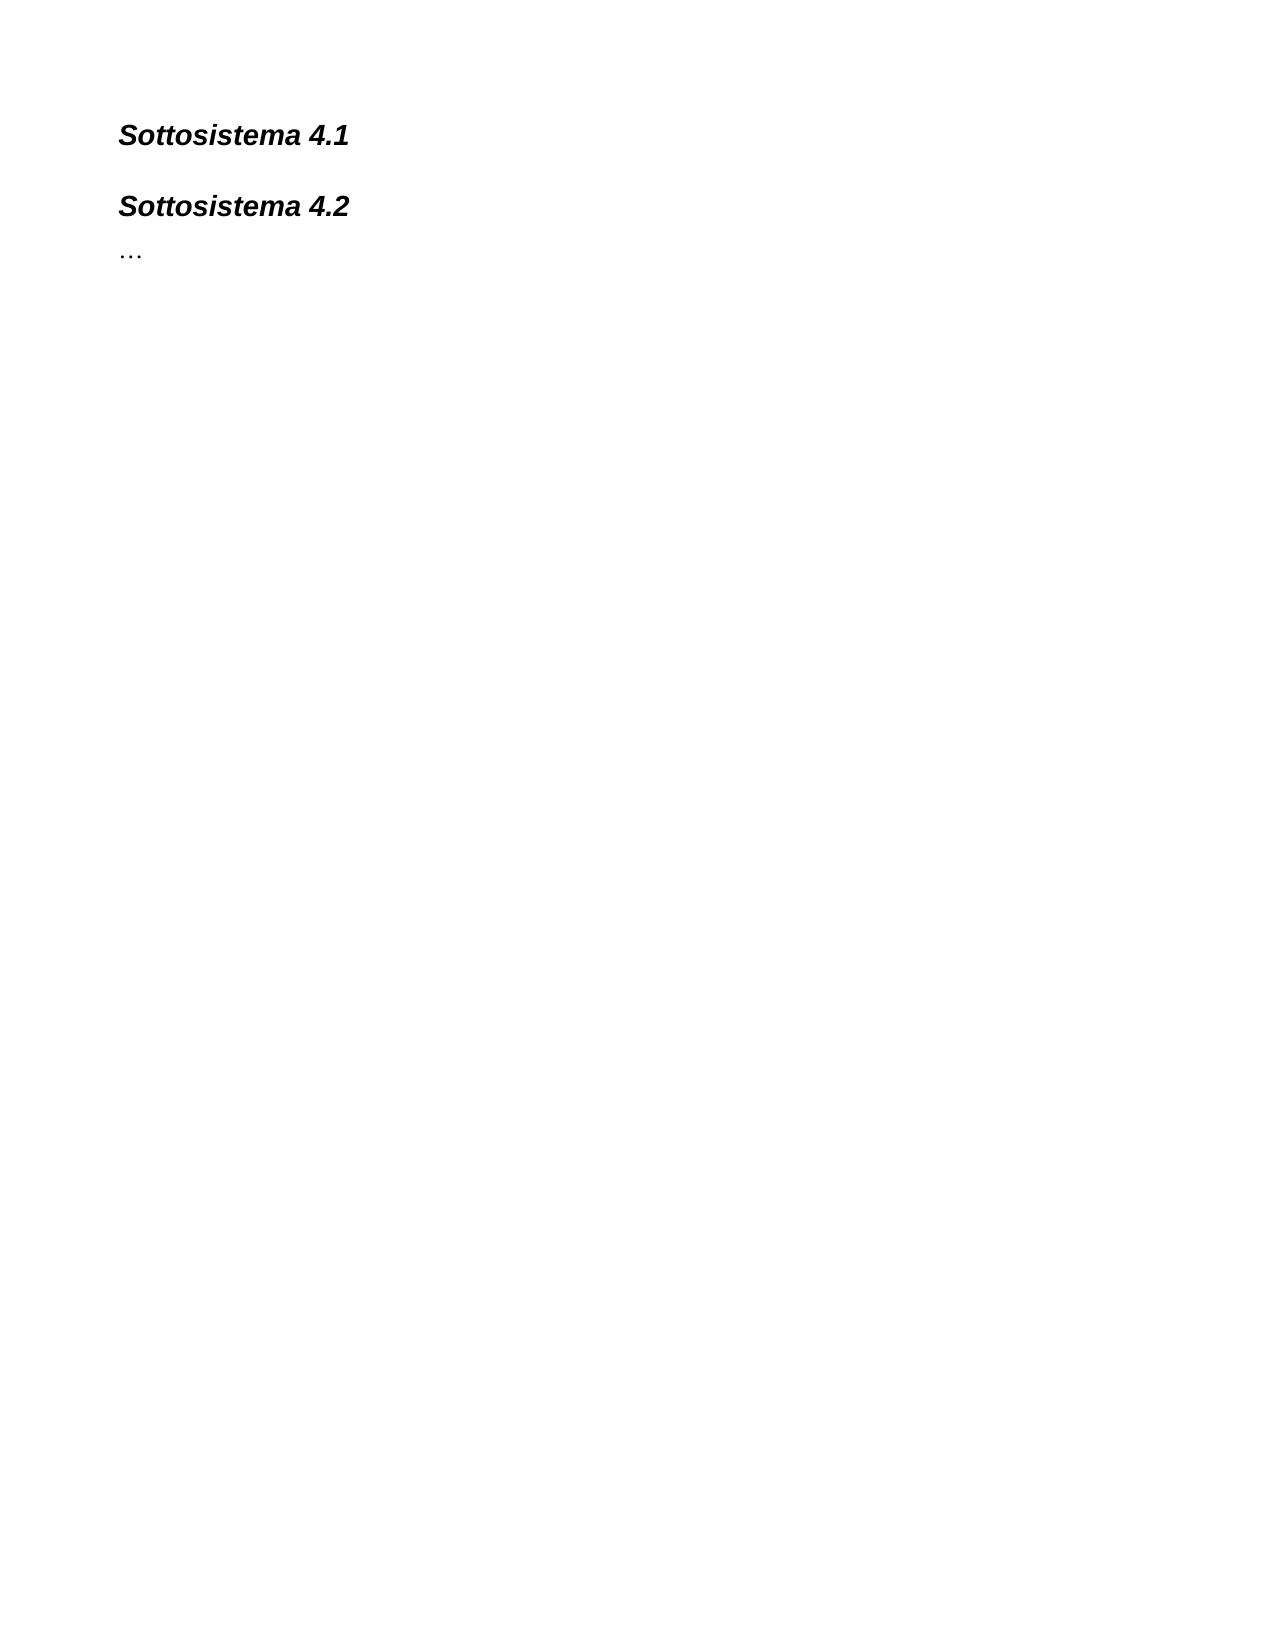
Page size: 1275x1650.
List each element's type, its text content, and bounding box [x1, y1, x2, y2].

subtitle Sottosistema 4.2 [118, 189, 1157, 223]
subtitle Sottosistema 4.1 [118, 118, 1157, 152]
text … [118, 235, 1157, 264]
